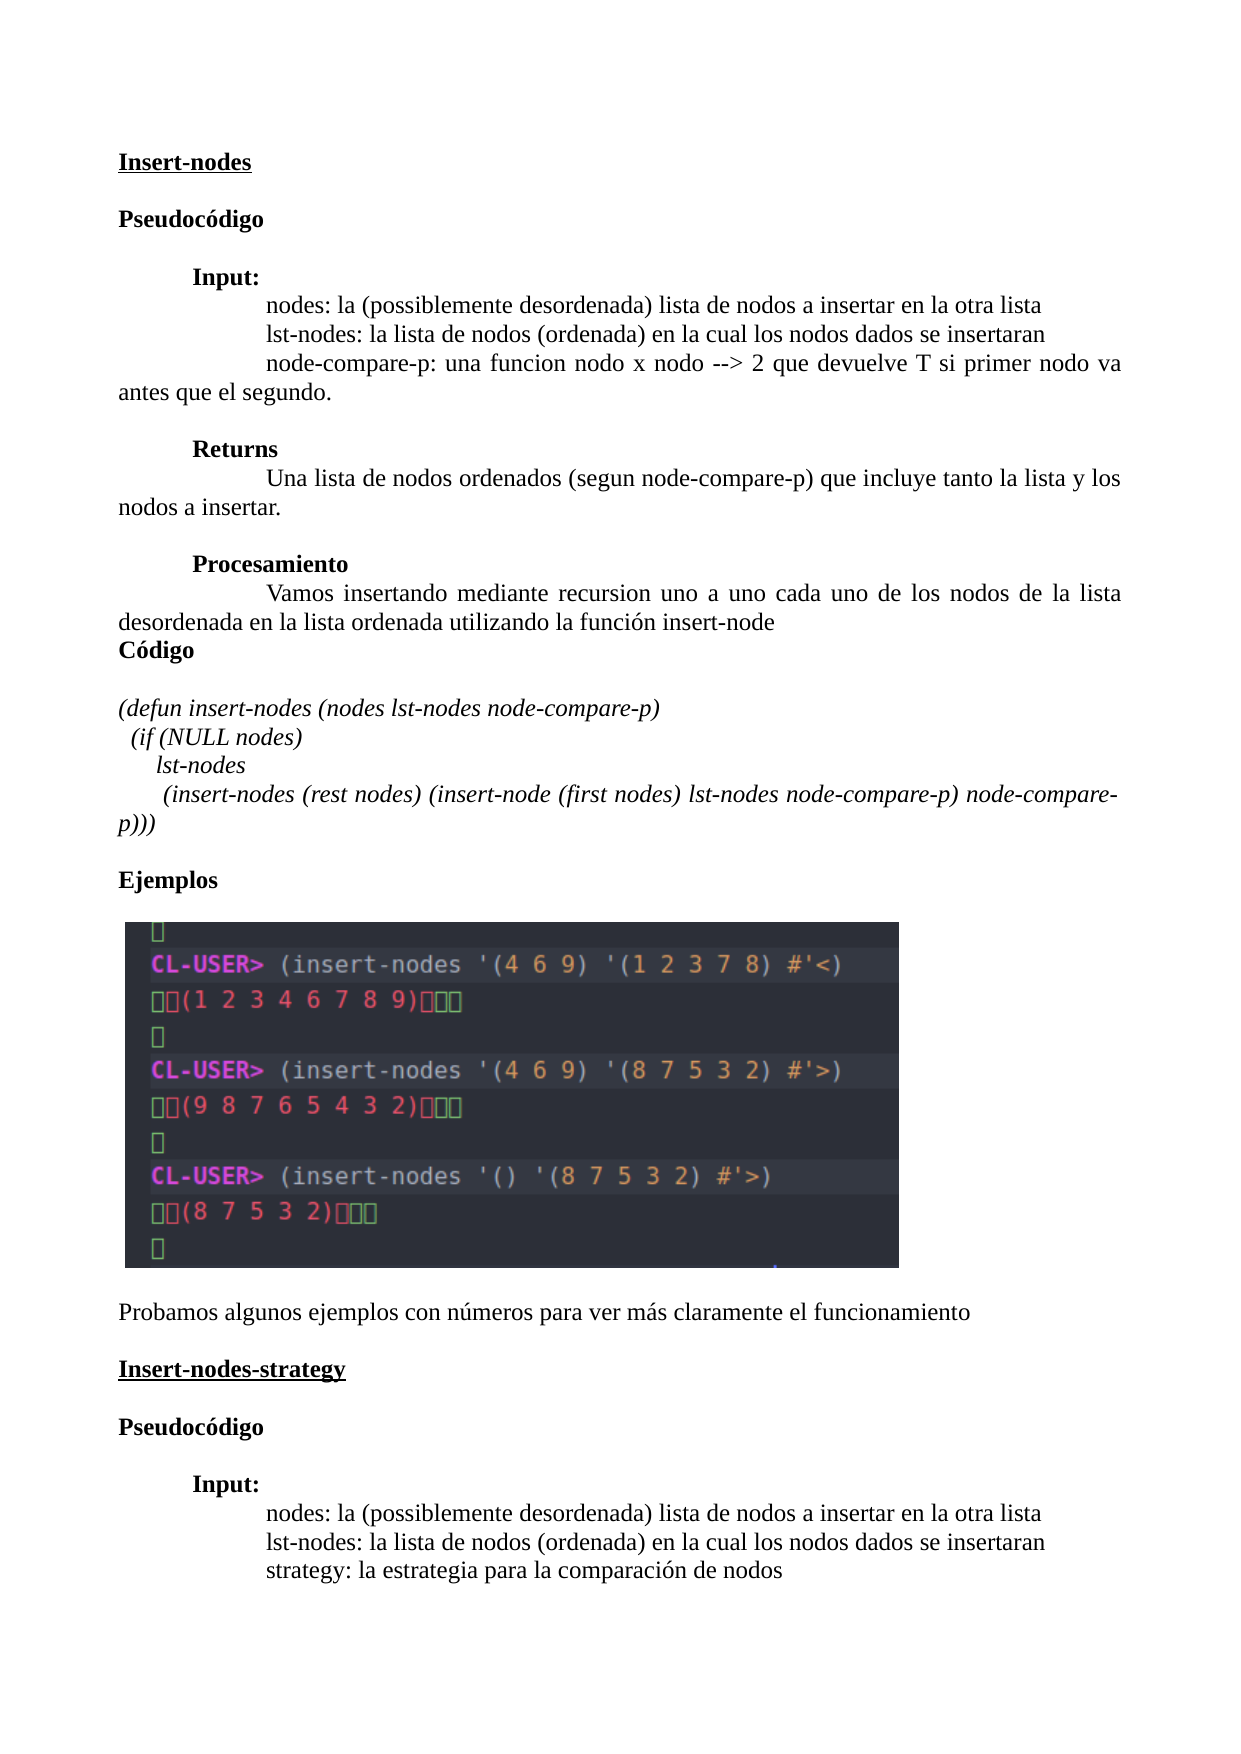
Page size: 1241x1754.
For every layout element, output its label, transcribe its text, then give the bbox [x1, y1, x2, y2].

text (if (NULL nodes) [118, 722, 1122, 751]
text Ejemplos [118, 866, 1122, 894]
text strategy: la estrategia para la comparación de nodos [118, 1556, 1122, 1584]
text Input: [118, 1469, 1122, 1498]
text (defun insert-nodes (nodes lst-nodes node-compare-p) [118, 693, 1122, 722]
text Vamos insertando mediante recursion uno a uno cada uno de los nodos de la lista desordenada en la lista ordenada utilizando la función insert-node [118, 578, 1122, 636]
picture [670, 922, 899, 1268]
text Input: [118, 262, 1122, 291]
text Pseudocódigo [118, 1412, 1122, 1441]
text nodes: la (possiblemente desordenada) lista de nodos a insertar en la otra lista [118, 291, 1122, 319]
text (insert-nodes (rest nodes) (insert-node (first nodes) lst-nodes node-compare-p) node-compare-p))) [118, 779, 1122, 837]
text Insert-nodes [118, 147, 1122, 176]
text lst-nodes: la lista de nodos (ordenada) en la cual los nodos dados se insertaran [118, 319, 1122, 348]
text lst-nodes: la lista de nodos (ordenada) en la cual los nodos dados se insertaran [118, 1527, 1122, 1556]
text Returns [118, 434, 1122, 463]
text Probamos algunos ejemplos con números para ver más claramente el funcionamiento [118, 1297, 1122, 1326]
text lst-nodes [118, 751, 1122, 779]
text Código [118, 636, 1122, 664]
text node-compare-p: una funcion nodo x nodo --> 2 que devuelve T si primer nodo va antes que el segundo. [118, 348, 1122, 406]
text Pseudocódigo [118, 204, 1122, 233]
text Procesamiento [118, 549, 1122, 578]
text Una lista de nodos ordenados (segun node-compare-p) que incluye tanto la lista y los nodos a insertar. [118, 463, 1122, 521]
text Insert-nodes-strategy [118, 1354, 1122, 1383]
text nodes: la (possiblemente desordenada) lista de nodos a insertar en la otra lista [118, 1498, 1122, 1527]
